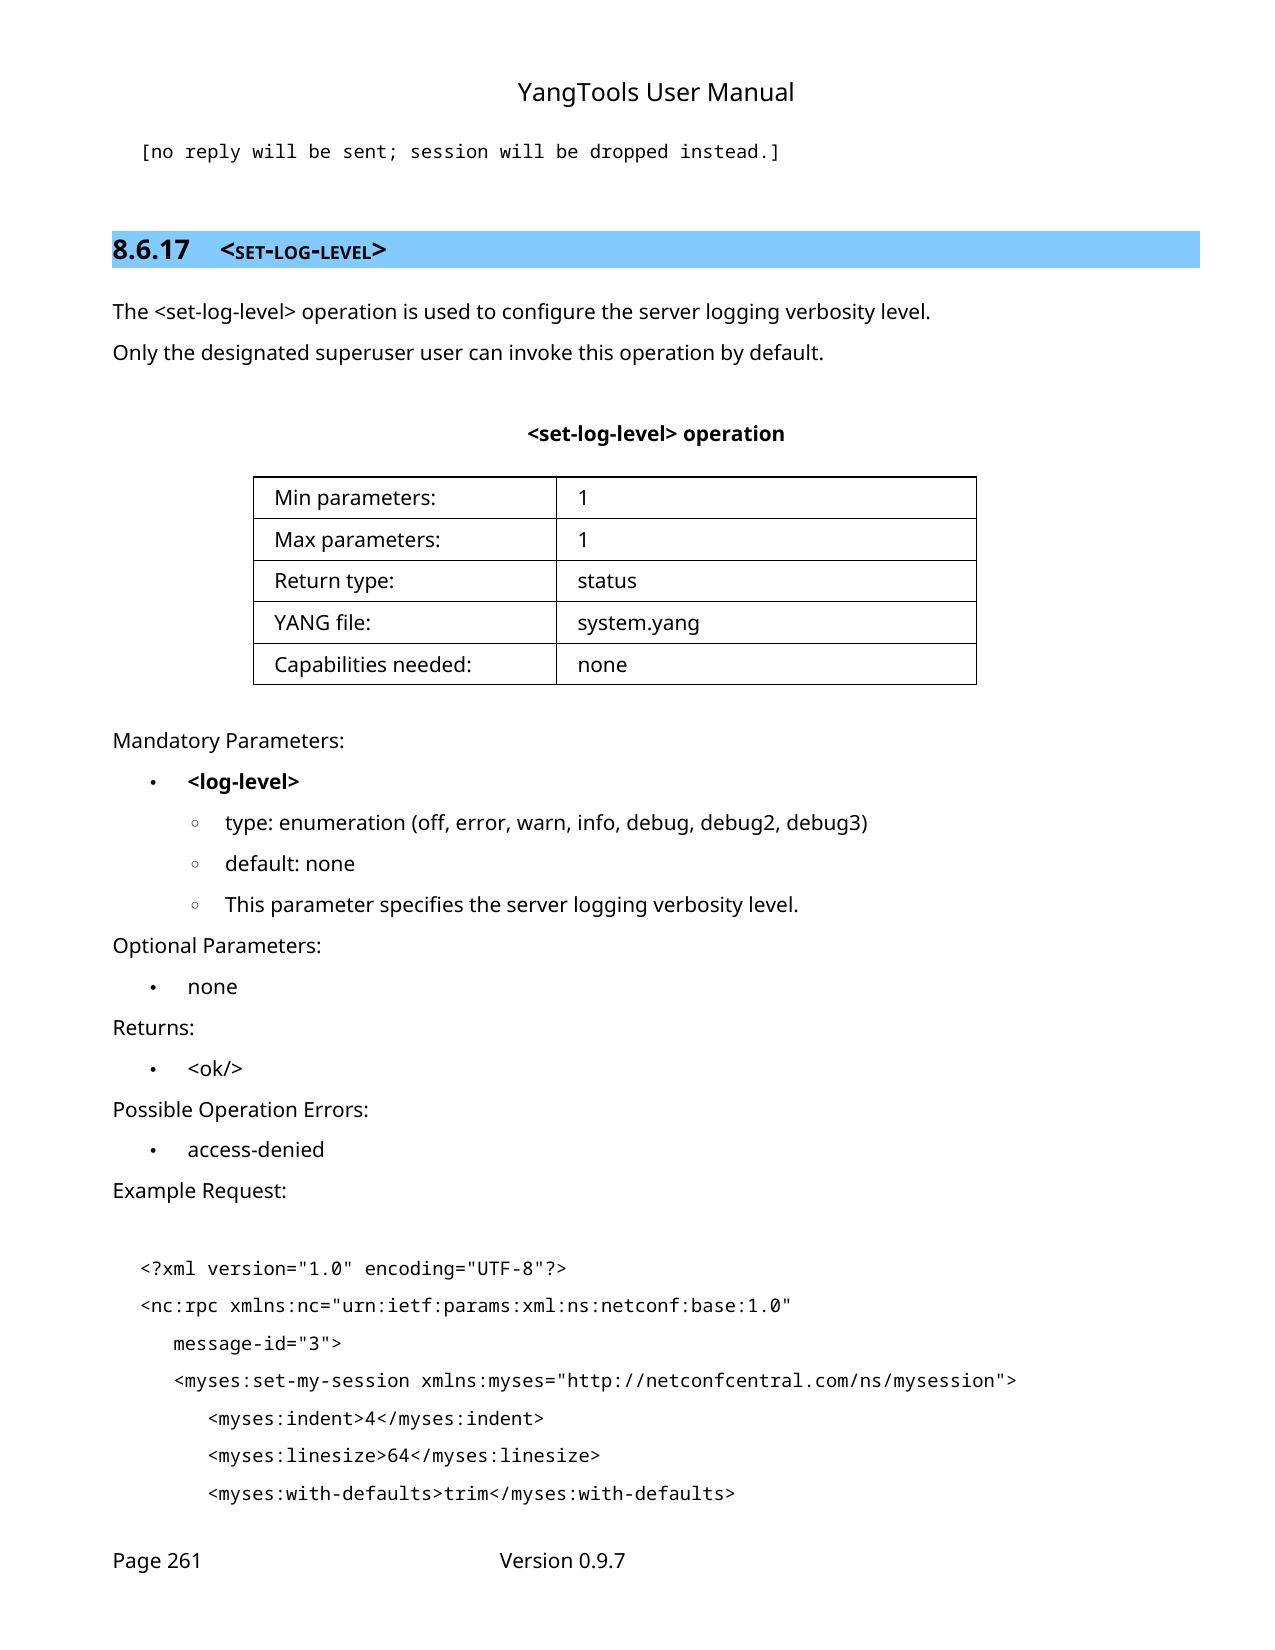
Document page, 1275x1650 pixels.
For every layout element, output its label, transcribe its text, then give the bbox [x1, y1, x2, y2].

table_cell Return type: [254, 561, 556, 601]
list This parameter specifies the server logging verbosity level. [187, 890, 1200, 918]
text <myses:indent>4</myses:indent> [139, 1405, 1200, 1431]
list default: none [187, 849, 1200, 877]
text <nc:rpc xmlns:nc="urn:ietf:params:xml:ns:netconf:base:1.0" [139, 1292, 1200, 1318]
text <?xml version="1.0" encoding="UTF-8"?> [139, 1255, 1200, 1281]
subtitle <set-log-level> operation [127, 419, 1185, 448]
text Only the designated superuser user can invoke this operation by default. [112, 338, 1200, 366]
table_cell none [557, 644, 976, 684]
table_cell YANG file: [254, 602, 556, 643]
list <log-level> [150, 767, 1200, 796]
table_cell system.yang [557, 602, 976, 643]
table_cell Capabilities needed: [254, 644, 556, 684]
text Possible Operation Errors: [112, 1095, 1200, 1123]
text The <set-log-level> operation is used to configure the server logging verbosity level. [112, 297, 1200, 325]
text Optional Parameters: [112, 931, 1200, 959]
text Example Request: [112, 1177, 1200, 1205]
text Mandatory Parameters: [112, 726, 1200, 755]
list access-denied [150, 1136, 1200, 1164]
table_cell 1 [557, 519, 976, 559]
text <myses:linesize>64</myses:linesize> [139, 1442, 1200, 1468]
list none [150, 972, 1200, 1000]
subtitle <set-log-level> [112, 231, 1200, 268]
text message-id="3"> [139, 1330, 1200, 1356]
table_cell status [557, 561, 976, 601]
list type: enumeration (off, error, warn, info, debug, debug2, debug3) [187, 808, 1200, 837]
list <ok/> [150, 1054, 1200, 1082]
table_cell Max parameters: [254, 519, 556, 559]
text Returns: [112, 1013, 1200, 1041]
table_header Min parameters: [254, 478, 556, 518]
text [no reply will be sent; session will be dropped instead.] [139, 138, 1200, 164]
text <myses:set-my-session xmlns:myses="http://netconfcentral.com/ns/mysession"> [139, 1367, 1200, 1393]
text <myses:with-defaults>trim</myses:with-defaults> [139, 1480, 1200, 1506]
table_header 1 [557, 478, 976, 518]
